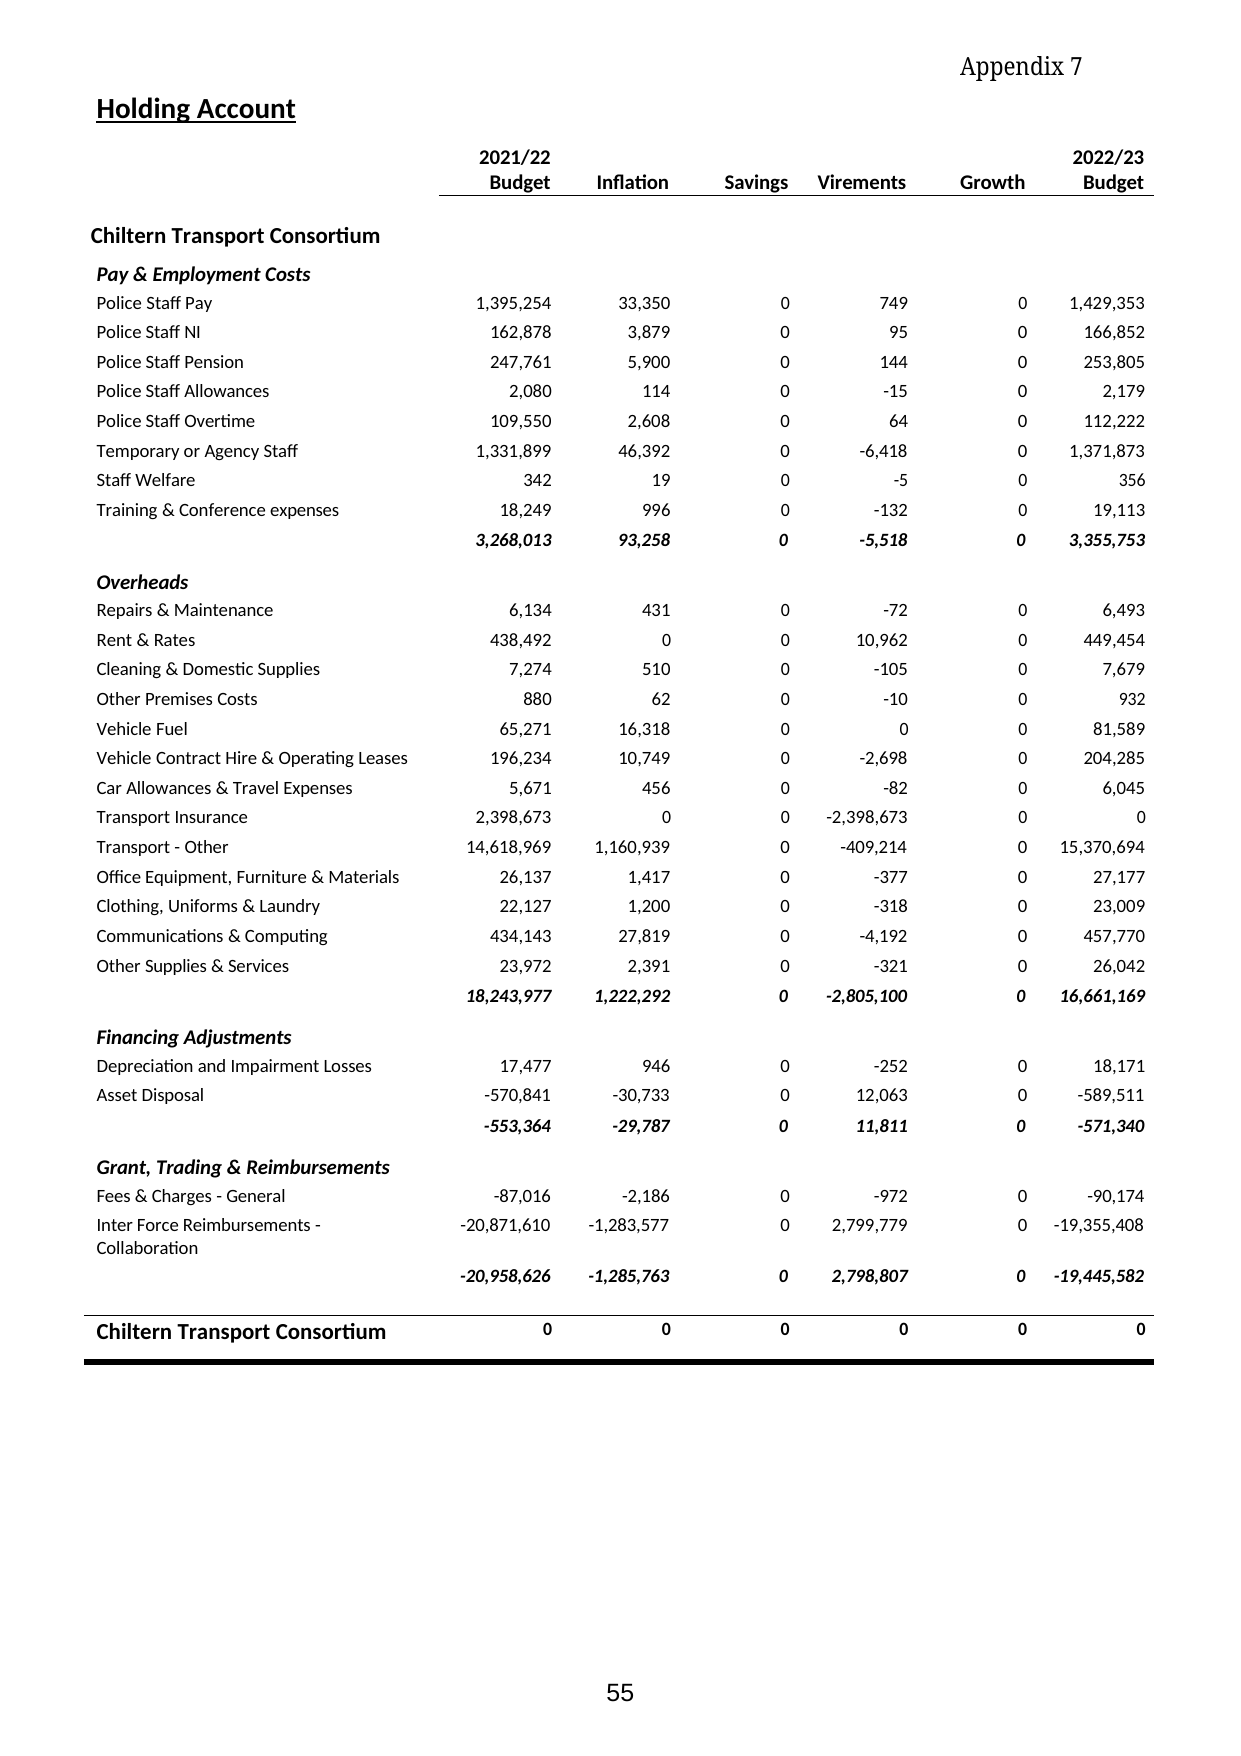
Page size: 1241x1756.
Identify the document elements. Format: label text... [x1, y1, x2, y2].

table_cell -570,841 [439, 1082, 570, 1112]
table_cell 6,493 [1040, 598, 1154, 626]
table_cell 0 [698, 496, 803, 526]
table_cell 0 [698, 467, 803, 496]
table_cell 16,661,169 [1040, 982, 1154, 1017]
table_cell Clothing, Uniforms & Laundry [84, 893, 439, 922]
table_cell Police Staff Overtime [84, 408, 439, 437]
table_cell -2,398,673 [804, 804, 934, 834]
table_cell -6,418 [804, 438, 934, 467]
table_cell 996 [570, 496, 697, 526]
table_cell 3,355,753 [1040, 526, 1154, 562]
table_cell 2,798,807 [804, 1263, 934, 1314]
table_cell Car Allowances & Travel Expenses [84, 774, 439, 804]
table_cell -82 [804, 774, 934, 804]
table_cell 0 [1040, 1316, 1154, 1358]
table_cell Fees & Charges - General [84, 1184, 439, 1212]
table_cell 0 [698, 804, 803, 834]
table_cell 0 [698, 408, 803, 437]
table_cell 0 [698, 526, 803, 562]
table_cell Communications & Computing [84, 923, 439, 952]
table_cell 2,398,673 [439, 804, 570, 834]
table_cell Budget [1040, 171, 1154, 195]
table_cell 0 [934, 467, 1040, 496]
table_cell -15 [804, 378, 934, 408]
table_cell -72 [804, 598, 934, 626]
table_cell 1,371,873 [1040, 438, 1154, 467]
table_cell 1,395,254 [439, 291, 570, 319]
table_cell Pay & Employment Costs [84, 257, 439, 291]
table_cell Inter Force Reimbursements - Collaboration [84, 1212, 439, 1263]
table_cell 0 [934, 656, 1040, 686]
table_cell 46,392 [570, 438, 697, 467]
table_cell 749 [804, 291, 934, 319]
table_cell Vehicle Fuel [84, 715, 439, 745]
table_cell 0 [698, 1316, 803, 1358]
table_cell -29,787 [570, 1112, 697, 1147]
table_cell 0 [934, 774, 1040, 804]
table_cell 93,258 [570, 526, 697, 562]
table_cell 0 [934, 834, 1040, 863]
table_cell Virements [804, 171, 934, 195]
table_cell 0 [934, 349, 1040, 378]
table_cell -1,285,763 [570, 1263, 697, 1314]
table_cell [1040, 562, 1154, 598]
table_cell 880 [439, 686, 570, 715]
table_cell Asset Disposal [84, 1082, 439, 1112]
table_cell 0 [934, 863, 1040, 893]
table_cell 19 [570, 467, 697, 496]
table_cell 11,811 [804, 1112, 934, 1147]
table_cell Chiltern Transport Consortium [84, 195, 439, 257]
table_cell [439, 1018, 570, 1053]
table_cell Transport - Other [84, 834, 439, 863]
table_cell Temporary or Agency Staff [84, 438, 439, 467]
table_cell Police Staff Allowances [84, 378, 439, 408]
table_cell 431 [570, 598, 697, 626]
table_cell Budget [439, 171, 570, 195]
table_header [804, 86, 934, 171]
table_cell [570, 1148, 697, 1183]
table_cell 457,770 [1040, 923, 1154, 952]
table_cell 204,285 [1040, 745, 1154, 774]
table_cell 0 [698, 686, 803, 715]
table_cell -2,698 [804, 745, 934, 774]
table_cell 0 [934, 686, 1040, 715]
table_cell 3,879 [570, 319, 697, 348]
table_cell Chiltern Transport Consortium [84, 1316, 439, 1358]
table_cell -589,511 [1040, 1082, 1154, 1112]
table_cell 247,761 [439, 349, 570, 378]
table_cell 0 [934, 1263, 1040, 1314]
table_cell -571,340 [1040, 1112, 1154, 1147]
table_cell Depreciation and Impairment Losses [84, 1054, 439, 1082]
table_cell -377 [804, 863, 934, 893]
table_cell Overheads [84, 562, 439, 598]
table_cell 438,492 [439, 626, 570, 656]
table_cell 12,063 [804, 1082, 934, 1112]
table_cell 2,799,779 [804, 1212, 934, 1263]
table_cell 0 [934, 378, 1040, 408]
table_cell 2,179 [1040, 378, 1154, 408]
table_cell 0 [934, 291, 1040, 319]
table_cell [698, 1148, 803, 1183]
table_cell 932 [1040, 686, 1154, 715]
table_cell -321 [804, 952, 934, 982]
table_cell 0 [698, 834, 803, 863]
table_cell 23,009 [1040, 893, 1154, 922]
table_cell 18,243,977 [439, 982, 570, 1017]
table_cell 0 [439, 1316, 570, 1358]
table_cell Financing Adjustments [84, 1018, 439, 1053]
table_cell 23,972 [439, 952, 570, 982]
table_cell 10,749 [570, 745, 697, 774]
table_cell 0 [934, 1316, 1040, 1358]
table_cell 196,234 [439, 745, 570, 774]
table_cell 0 [934, 1054, 1040, 1082]
table_cell [698, 1018, 803, 1053]
table_cell [934, 1148, 1040, 1183]
table_cell 0 [698, 1263, 803, 1314]
table_cell 27,177 [1040, 863, 1154, 893]
table_cell 0 [698, 378, 803, 408]
table_cell 22,127 [439, 893, 570, 922]
table_cell 0 [804, 715, 934, 745]
table_cell -30,733 [570, 1082, 697, 1112]
table_cell [439, 1148, 570, 1183]
table_cell 342 [439, 467, 570, 496]
table_cell Police Staff Pay [84, 291, 439, 319]
table_cell 434,143 [439, 923, 570, 952]
table_cell 0 [934, 1082, 1040, 1112]
table_cell [934, 562, 1040, 598]
table_cell [1040, 1148, 1154, 1183]
table_cell Training & Conference expenses [84, 496, 439, 526]
table_cell 0 [934, 626, 1040, 656]
table_cell -19,355,408 [1040, 1212, 1154, 1263]
table_cell -20,871,610 [439, 1212, 570, 1263]
table_cell 6,045 [1040, 774, 1154, 804]
table_cell Cleaning & Domestic Supplies [84, 656, 439, 686]
table_cell 0 [698, 1184, 803, 1212]
table_cell [698, 257, 803, 291]
table_cell 144 [804, 349, 934, 378]
table_cell 62 [570, 686, 697, 715]
table_cell 0 [934, 526, 1040, 562]
table_cell Rent & Rates [84, 626, 439, 656]
table_cell 0 [698, 982, 803, 1017]
table_cell [1040, 1018, 1154, 1053]
table_cell [698, 562, 803, 598]
table_cell 0 [934, 496, 1040, 526]
table_cell -409,214 [804, 834, 934, 863]
table_cell -5,518 [804, 526, 934, 562]
table_cell 0 [698, 745, 803, 774]
table_cell 15,370,694 [1040, 834, 1154, 863]
table_cell 0 [934, 438, 1040, 467]
table_cell -318 [804, 893, 934, 922]
table_cell -20,958,626 [439, 1263, 570, 1314]
table_cell 1,160,939 [570, 834, 697, 863]
table_cell 5,900 [570, 349, 697, 378]
table_cell 0 [570, 1316, 697, 1358]
table_cell 112,222 [1040, 408, 1154, 437]
table_cell -132 [804, 496, 934, 526]
table_cell -2,805,100 [804, 982, 934, 1017]
table_cell 0 [570, 804, 697, 834]
table_cell 14,618,969 [439, 834, 570, 863]
table_cell 0 [934, 598, 1040, 626]
table_header 2021/22 [439, 86, 570, 171]
table_cell [84, 526, 439, 562]
table_cell 0 [698, 1212, 803, 1263]
table_cell 0 [698, 1082, 803, 1112]
table_cell Savings [698, 171, 803, 195]
table_cell 0 [934, 982, 1040, 1017]
table_cell 65,271 [439, 715, 570, 745]
table_cell Police Staff NI [84, 319, 439, 348]
table_cell 0 [698, 438, 803, 467]
table_cell 0 [934, 745, 1040, 774]
table_cell [570, 562, 697, 598]
table_cell 449,454 [1040, 626, 1154, 656]
table_cell -2,186 [570, 1184, 697, 1212]
table_cell Growth [934, 171, 1040, 195]
table_cell Other Supplies & Services [84, 952, 439, 982]
table_cell [804, 257, 934, 291]
table_cell [934, 196, 1040, 257]
table_cell 2,080 [439, 378, 570, 408]
table_cell 456 [570, 774, 697, 804]
table_cell 0 [804, 1316, 934, 1358]
table_cell 95 [804, 319, 934, 348]
table_cell 7,274 [439, 656, 570, 686]
table_header 2022/23 [1040, 86, 1154, 171]
table_cell [934, 257, 1040, 291]
table_header [570, 86, 697, 171]
table_cell [1040, 196, 1154, 257]
table_cell -10 [804, 686, 934, 715]
table_cell -105 [804, 656, 934, 686]
table_cell 0 [698, 626, 803, 656]
table_cell -90,174 [1040, 1184, 1154, 1212]
table_cell 0 [934, 1184, 1040, 1212]
table_cell 0 [698, 656, 803, 686]
table_cell 7,679 [1040, 656, 1154, 686]
table_cell 0 [698, 774, 803, 804]
table_cell 0 [934, 952, 1040, 982]
table_cell [439, 196, 570, 257]
table_cell [804, 196, 934, 257]
table_cell 5,671 [439, 774, 570, 804]
table_cell [439, 562, 570, 598]
table_cell 253,805 [1040, 349, 1154, 378]
table_cell [84, 982, 439, 1017]
table_cell Repairs & Maintenance [84, 598, 439, 626]
text Appendix 7 [73, 48, 1082, 82]
table_cell Staff Welfare [84, 467, 439, 496]
table_cell 0 [934, 408, 1040, 437]
table_cell 0 [570, 626, 697, 656]
table_cell 19,113 [1040, 496, 1154, 526]
table_cell 1,222,292 [570, 982, 697, 1017]
table_cell 3,268,013 [439, 526, 570, 562]
table_cell 0 [698, 1054, 803, 1082]
table_cell 26,042 [1040, 952, 1154, 982]
table_cell 0 [698, 319, 803, 348]
table_cell 1,331,899 [439, 438, 570, 467]
table_cell 18,171 [1040, 1054, 1154, 1082]
table_cell [1040, 257, 1154, 291]
table_cell 27,819 [570, 923, 697, 952]
table_header [698, 86, 803, 171]
table_cell Office Equipment, Furniture & Materials [84, 863, 439, 893]
table_cell 81,589 [1040, 715, 1154, 745]
table_cell 1,200 [570, 893, 697, 922]
table_cell 0 [934, 923, 1040, 952]
table_cell 114 [570, 378, 697, 408]
table_cell 1,417 [570, 863, 697, 893]
table_cell 0 [934, 804, 1040, 834]
table_cell 0 [698, 291, 803, 319]
table_cell [570, 257, 697, 291]
table_cell [804, 1018, 934, 1053]
table_cell 10,962 [804, 626, 934, 656]
table_cell [570, 1018, 697, 1053]
table_cell -4,192 [804, 923, 934, 952]
table_cell 0 [698, 1112, 803, 1147]
table_cell 0 [934, 893, 1040, 922]
table_cell 166,852 [1040, 319, 1154, 348]
table_cell 26,137 [439, 863, 570, 893]
table_cell 0 [698, 598, 803, 626]
table_cell 109,550 [439, 408, 570, 437]
table_cell 0 [698, 893, 803, 922]
table_cell 0 [934, 715, 1040, 745]
table_cell [570, 196, 697, 257]
table_cell -1,283,577 [570, 1212, 697, 1263]
table_cell 0 [934, 319, 1040, 348]
table_cell [934, 1018, 1040, 1053]
table_cell 0 [698, 715, 803, 745]
table_cell 1,429,353 [1040, 291, 1154, 319]
table_cell Transport Insurance [84, 804, 439, 834]
table_cell 64 [804, 408, 934, 437]
table_cell 17,477 [439, 1054, 570, 1082]
table_cell -87,016 [439, 1184, 570, 1212]
table_cell 0 [698, 349, 803, 378]
table_header [934, 86, 1040, 171]
table_cell -252 [804, 1054, 934, 1082]
table_cell 0 [698, 952, 803, 982]
table_cell [439, 257, 570, 291]
table_cell 0 [934, 1212, 1040, 1263]
table_cell Vehicle Contract Hire & Operating Leases [84, 745, 439, 774]
table_cell -553,364 [439, 1112, 570, 1147]
table_cell 510 [570, 656, 697, 686]
table_cell 0 [698, 923, 803, 952]
table_cell -5 [804, 467, 934, 496]
table_cell 0 [934, 1112, 1040, 1147]
table_cell [84, 1112, 439, 1147]
table_cell 356 [1040, 467, 1154, 496]
table_cell 33,350 [570, 291, 697, 319]
table_cell Grant, Trading & Reimbursements [84, 1148, 439, 1183]
table_cell -19,445,582 [1040, 1263, 1154, 1314]
table_cell 0 [698, 863, 803, 893]
table_cell Inflation [570, 171, 697, 195]
table_cell -972 [804, 1184, 934, 1212]
table_cell [804, 1148, 934, 1183]
table_cell [698, 196, 803, 257]
table_cell 2,391 [570, 952, 697, 982]
table_cell 0 [1040, 804, 1154, 834]
table_cell 2,608 [570, 408, 697, 437]
table_cell 18,249 [439, 496, 570, 526]
table_cell 162,878 [439, 319, 570, 348]
table_cell 946 [570, 1054, 697, 1082]
table_cell [804, 562, 934, 598]
table_cell [84, 171, 439, 195]
table_cell 6,134 [439, 598, 570, 626]
table_cell Other Premises Costs [84, 686, 439, 715]
table_cell Police Staff Pension [84, 349, 439, 378]
table_header Holding Account [84, 86, 439, 171]
table_cell [84, 1263, 439, 1314]
table_cell 16,318 [570, 715, 697, 745]
